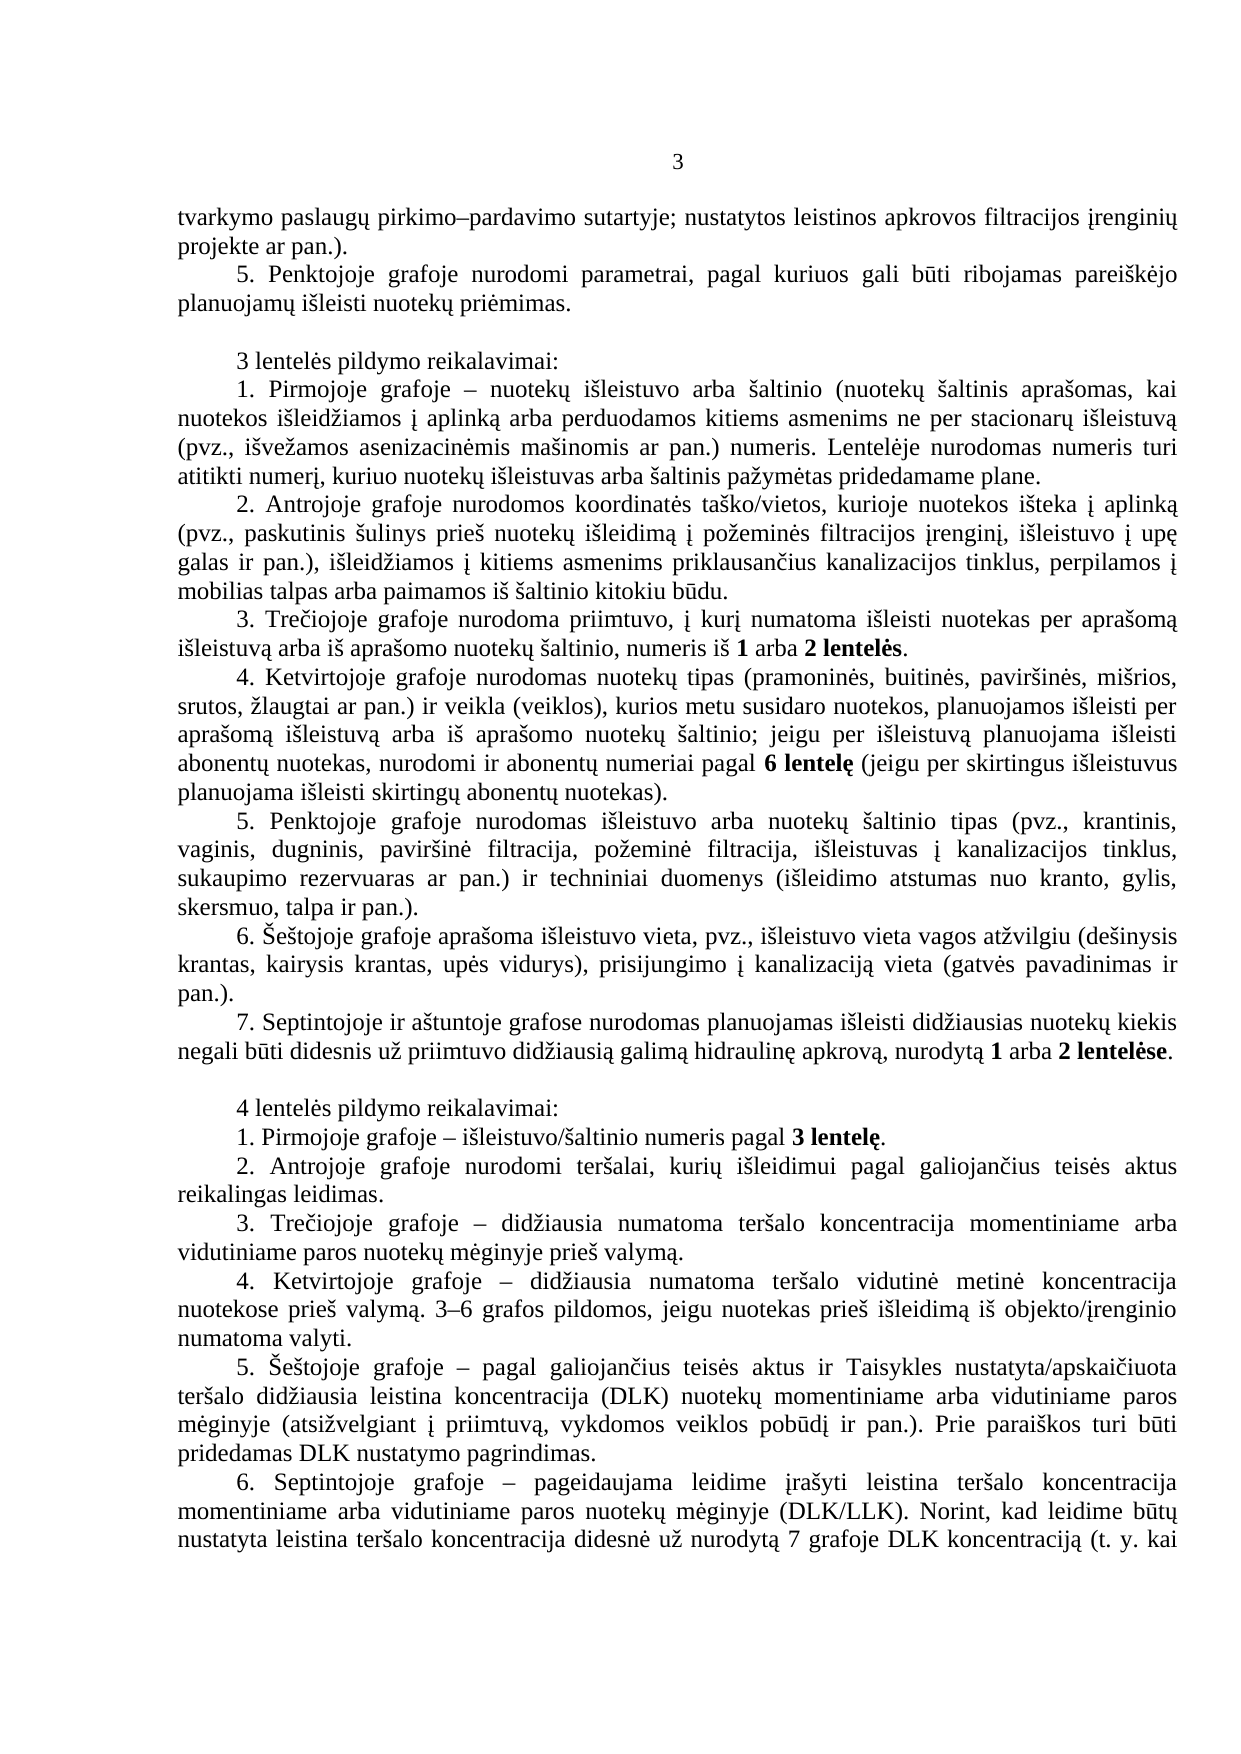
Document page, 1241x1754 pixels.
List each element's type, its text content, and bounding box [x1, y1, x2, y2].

text 3 lentelės pildymo reikalavimai: [177, 346, 1178, 374]
text 1. pirmojoje grafoje – nuotekų išleistuvo arba šaltinio (nuotekų šaltinis aprašomas, kai nuotekos išleidžiamos į aplinką arba perduodamos kitiems asmenims ne per stacionarų išleistuvą (pvz., išvežamos asenizacinėmis mašinomis ar pan.) numeris. Lentelėje nurodomas numeris turi atitikti numerį, kuriuo nuotekų išleistuvas arba šaltinis pažymėtas pridedamame plane. [177, 374, 1178, 489]
text 5. penktojoje grafoje nurodomi parametrai, pagal kuriuos gali būti ribojamas pareiškėjo planuojamų išleisti nuotekų priėmimas. [177, 259, 1178, 317]
text 2. Antrojoje grafoje nurodomi teršalai, kurių išleidimui pagal galiojančius teisės aktus reikalingas leidimas. [177, 1151, 1178, 1208]
text 6. septintojoje grafoje – pageidaujama leidime įrašyti leistina teršalo koncentracija momentiniame arba vidutiniame paros nuotekų mėginyje (DLK/LLK). Norint, kad leidime būtų nustatyta leistina teršalo koncentracija didesnė už nurodytą 7 grafoje DLK koncentraciją (t. y. kai [177, 1467, 1178, 1553]
text 5. šeštojoje grafoje – pagal galiojančius teisės aktus ir Taisykles nustatyta/apskaičiuota teršalo didžiausia leistina koncentracija (DLK) nuotekų momentiniame arba vidutiniame paros mėginyje (atsižvelgiant į priimtuvą, vykdomos veiklos pobūdį ir pan.). Prie paraiškos turi būti pridedamas DLK nustatymo pagrindimas. [177, 1352, 1178, 1467]
text 6. šeštojoje grafoje aprašoma išleistuvo vieta, pvz., išleistuvo vieta vagos atžvilgiu (dešinysis krantas, kairysis krantas, upės vidurys), prisijungimo į kanalizaciją vieta (gatvės pavadinimas ir pan.). [177, 921, 1178, 1007]
text 4. ketvirtojoje grafoje nurodomas nuotekų tipas (pramoninės, buitinės, paviršinės, mišrios, srutos, žlaugtai ar pan.) ir veikla (veiklos), kurios metu susidaro nuotekos, planuojamos išleisti per aprašomą išleistuvą arba iš aprašomo nuotekų šaltinio; jeigu per išleistuvą planuojama išleisti abonentų nuotekas, nurodomi ir abonentų numeriai pagal 6 lentelę (jeigu per skirtingus išleistuvus planuojama išleisti skirtingų abonentų nuotekas). [177, 662, 1178, 806]
text 4. ketvirtojoje grafoje – didžiausia numatoma teršalo vidutinė metinė koncentracija nuotekose prieš valymą. 3–6 grafos pildomos, jeigu nuotekas prieš išleidimą iš objekto/įrenginio numatoma valyti. [177, 1266, 1178, 1352]
text 2. antrojoje grafoje nurodomos koordinatės taško/vietos, kurioje nuotekos išteka į aplinką (pvz., paskutinis šulinys prieš nuotekų išleidimą į požeminės filtracijos įrenginį, išleistuvo į upę galas ir pan.), išleidžiamos į kitiems asmenims priklausančius kanalizacijos tinklus, perpilamos į mobilias talpas arba paimamos iš šaltinio kitokiu būdu. [177, 489, 1178, 604]
text 1. pirmojoje grafoje – išleistuvo/šaltinio numeris pagal 3 lentelę. [177, 1122, 1178, 1151]
text 3. trečiojoje grafoje – didžiausia numatoma teršalo koncentracija momentiniame arba vidutiniame paros nuotekų mėginyje prieš valymą. [177, 1208, 1178, 1266]
text 3. trečiojoje grafoje nurodoma priimtuvo, į kurį numatoma išleisti nuotekas per aprašomą išleistuvą arba iš aprašomo nuotekų šaltinio, numeris iš 1 arba 2 lentelės. [177, 604, 1178, 662]
text tvarkymo paslaugų pirkimo–pardavimo sutartyje; nustatytos leistinos apkrovos filtracijos įrenginių projekte ar pan.). [177, 202, 1178, 259]
text 5. penktojoje grafoje nurodomas išleistuvo arba nuotekų šaltinio tipas (pvz., krantinis, vaginis, dugninis, paviršinė filtracija, požeminė filtracija, išleistuvas į kanalizacijos tinklus, sukaupimo rezervuaras ar pan.) ir techniniai duomenys (išleidimo atstumas nuo kranto, gylis, skersmuo, talpa ir pan.). [177, 806, 1178, 921]
text 4 lentelės pildymo reikalavimai: [177, 1093, 1178, 1122]
text 7. septintojoje ir aštuntoje grafose nurodomas planuojamas išleisti didžiausias nuotekų kiekis negali būti didesnis už priimtuvo didžiausią galimą hidraulinę apkrovą, nurodytą 1 arba 2 lentelėse. [177, 1007, 1178, 1064]
